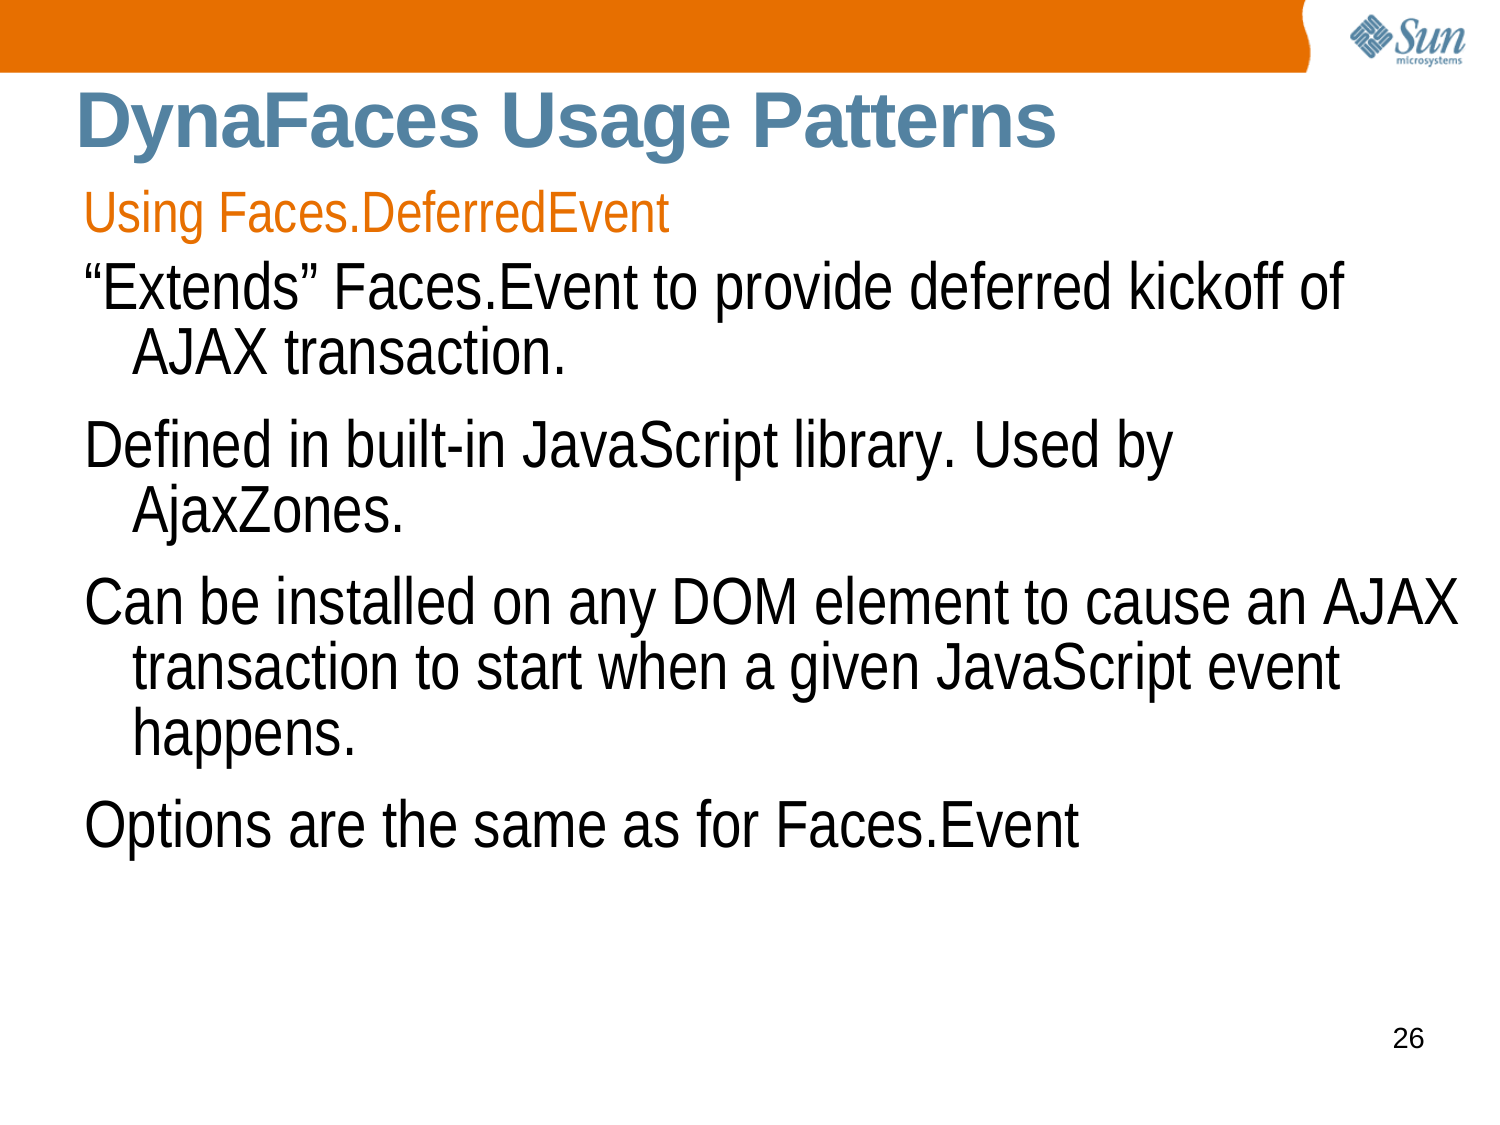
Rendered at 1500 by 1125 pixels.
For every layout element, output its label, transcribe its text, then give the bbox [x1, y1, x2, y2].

list “Extends” Faces.Event to provide deferred kickoff of AJAX transaction. Defined in built-in JavaScript library. Used by AjaxZones. Can be installed on any DOM element to cause an AJAX transaction to start when a given JavaScript event happens. Options are the same as for Faces.Event [64, 257, 1463, 863]
picture [0, 0, 1500, 75]
title DynaFaces Usage Patterns [75, 83, 1437, 188]
text_box Using Faces.DeferredEvent [83, 187, 1351, 255]
